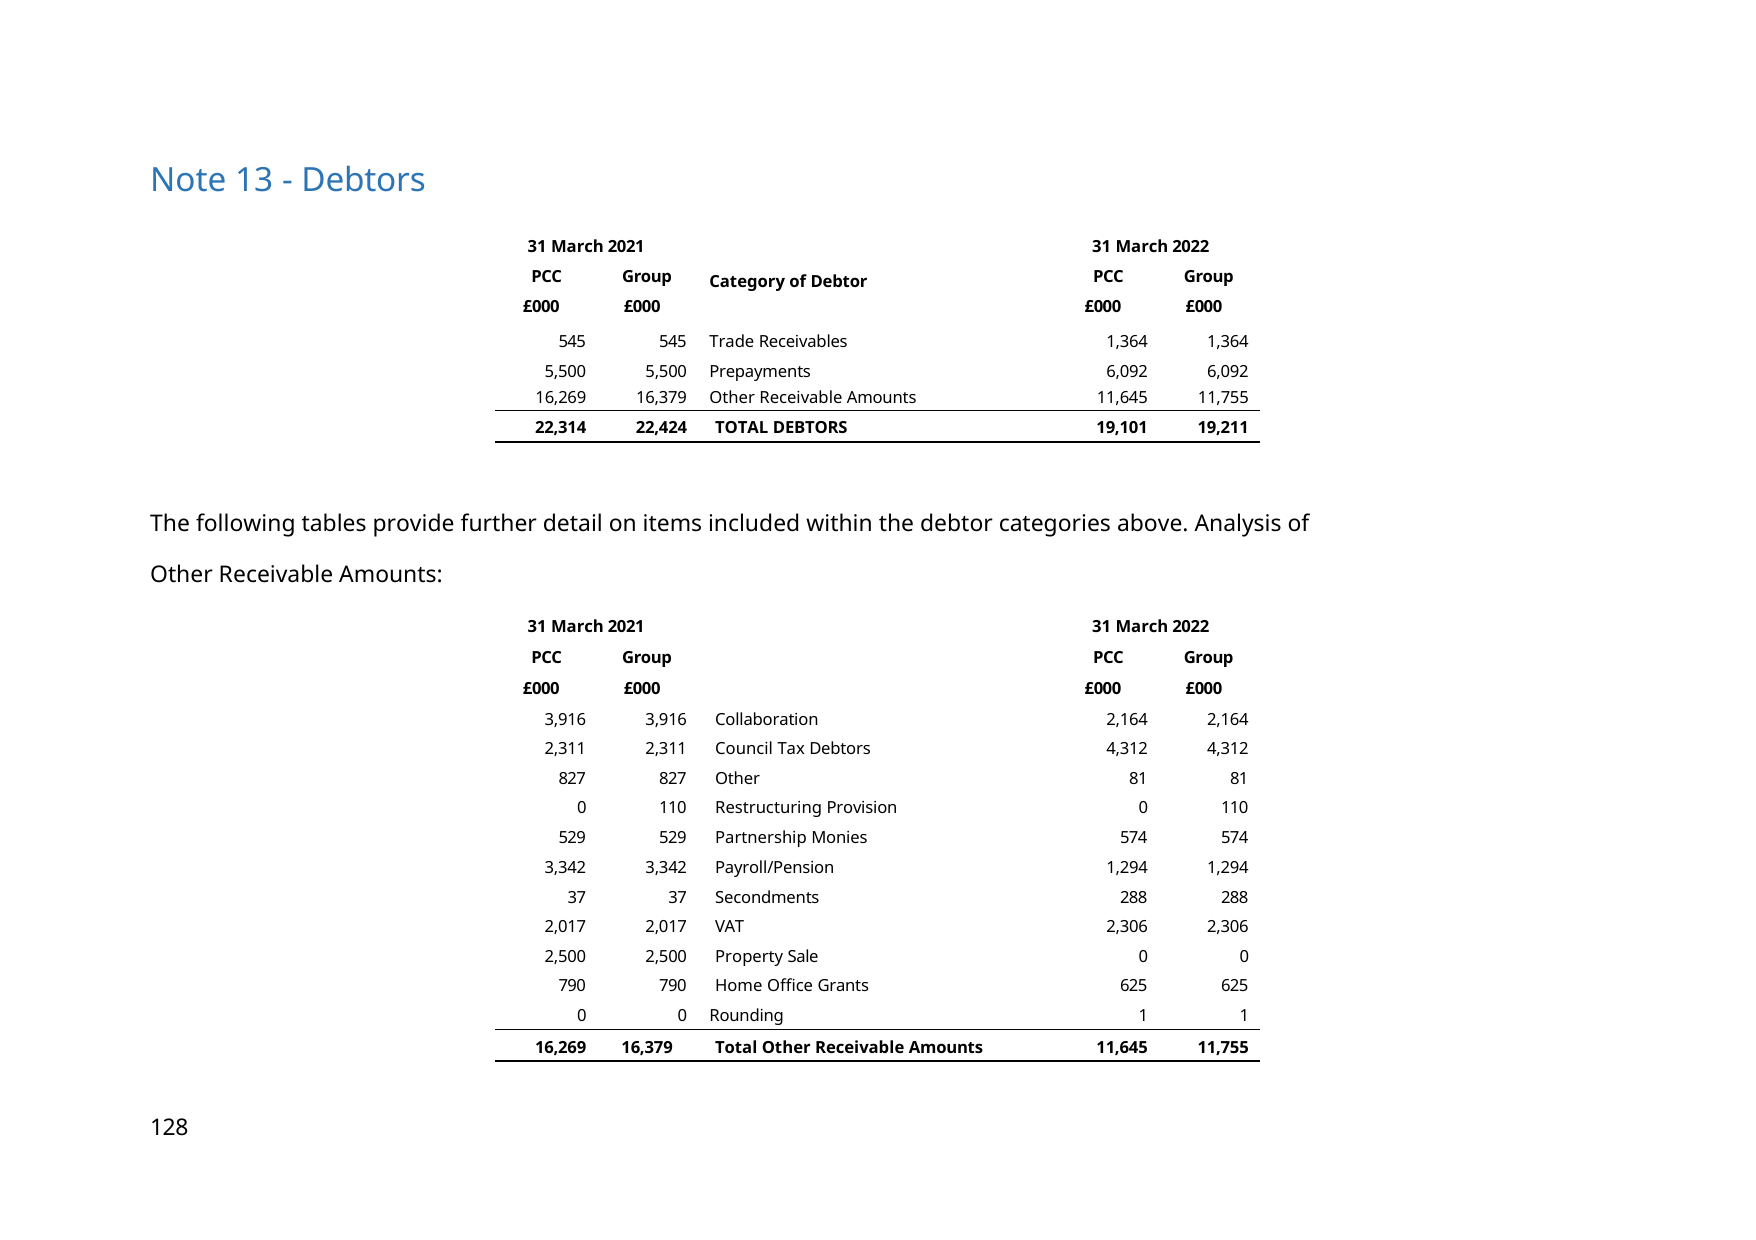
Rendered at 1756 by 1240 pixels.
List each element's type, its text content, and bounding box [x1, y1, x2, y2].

table_cell 0 [1166, 940, 1260, 969]
table_header 31 March 2021 [495, 614, 698, 640]
table_cell 19,211 [1165, 411, 1260, 441]
table_cell Group [604, 640, 698, 671]
table_cell Rounding [698, 999, 1049, 1028]
table_cell PCC [495, 260, 604, 292]
table_cell Payroll/Pension [698, 851, 1049, 880]
table_cell £000 [1166, 671, 1260, 702]
table_header [698, 234, 1007, 259]
table_cell 288 [1050, 880, 1166, 910]
table_cell 545 [495, 323, 604, 355]
table_cell 625 [1050, 969, 1166, 999]
table_cell 11,645 [1007, 385, 1165, 410]
table_cell 545 [604, 323, 698, 355]
table_cell Council Tax Debtors [698, 732, 1049, 762]
table_cell PCC [495, 640, 604, 671]
table_cell TOTAL DEBTORS [698, 411, 1007, 441]
table_cell £000 [495, 292, 604, 323]
table_cell 3,342 [604, 851, 698, 880]
table_cell 37 [495, 880, 604, 910]
table_cell 1 [1166, 999, 1260, 1028]
table_cell 19,101 [1007, 411, 1165, 441]
table_cell 6,092 [1007, 355, 1165, 385]
table_cell 16,269 [495, 385, 604, 410]
table_cell 11,645 [1050, 1030, 1166, 1060]
table_cell VAT [698, 910, 1049, 939]
table_header 31 March 2021 [495, 234, 698, 259]
table_cell 827 [495, 762, 604, 791]
table_cell Group [1165, 260, 1260, 292]
table_cell 529 [495, 821, 604, 851]
table_cell 0 [495, 791, 604, 821]
table_cell 1,364 [1165, 323, 1260, 355]
table_cell 16,269 [495, 1030, 604, 1060]
table_cell Group [604, 260, 698, 292]
subtitle Note 13 - Debtors [150, 156, 1722, 201]
table_cell 574 [1050, 821, 1166, 851]
table_cell £000 [604, 292, 698, 323]
table_cell 574 [1166, 821, 1260, 851]
table_cell 0 [604, 999, 698, 1028]
table_cell Trade Receivables [698, 323, 1007, 355]
table_cell 5,500 [604, 355, 698, 385]
table_cell PCC [1050, 640, 1166, 671]
table_cell 0 [1050, 791, 1166, 821]
table_cell 16,379 [604, 1030, 698, 1060]
table_cell [698, 292, 1007, 323]
table_cell 6,092 [1165, 355, 1260, 385]
table_cell 2,311 [604, 732, 698, 762]
table_cell 16,379 [604, 385, 698, 410]
table_cell 790 [495, 969, 604, 999]
table_cell 529 [604, 821, 698, 851]
table_cell 110 [1166, 791, 1260, 821]
table_cell 2,500 [495, 940, 604, 969]
table_cell 3,916 [604, 702, 698, 732]
table_cell 22,314 [495, 411, 604, 441]
table_cell 2,164 [1050, 702, 1166, 732]
table_cell Secondments [698, 880, 1049, 910]
table_cell Other Receivable Amounts [698, 385, 1007, 410]
table_cell 4,312 [1050, 732, 1166, 762]
table_cell Category of Debtor [698, 260, 1007, 292]
table_cell £000 [604, 671, 698, 702]
table_cell £000 [495, 671, 604, 702]
table_cell 1,294 [1050, 851, 1166, 880]
table_cell 2,311 [495, 732, 604, 762]
table_cell 11,755 [1166, 1030, 1260, 1060]
table_cell 81 [1050, 762, 1166, 791]
table_cell £000 [1165, 292, 1260, 323]
table_cell 4,312 [1166, 732, 1260, 762]
table_cell 3,342 [495, 851, 604, 880]
table_cell 2,017 [495, 910, 604, 939]
table_header 31 March 2022 [1007, 234, 1260, 259]
table_cell 1 [1050, 999, 1166, 1028]
table_cell Partnership Monies [698, 821, 1049, 851]
table_cell 2,500 [604, 940, 698, 969]
table_cell [698, 671, 1049, 702]
table_cell [698, 640, 1049, 671]
table_cell 81 [1166, 762, 1260, 791]
table_cell Collaboration [698, 702, 1049, 732]
table_cell 11,755 [1165, 385, 1260, 410]
table_cell Home Office Grants [698, 969, 1049, 999]
table_cell 2,306 [1166, 910, 1260, 939]
table_cell 110 [604, 791, 698, 821]
table_cell Other [698, 762, 1049, 791]
table_cell 2,306 [1050, 910, 1166, 939]
table_cell 5,500 [495, 355, 604, 385]
table_cell Total Other Receivable Amounts [698, 1030, 1049, 1060]
table_header 31 March 2022 [1050, 614, 1260, 640]
table_cell 22,424 [604, 411, 698, 441]
table_cell 0 [1050, 940, 1166, 969]
table_cell 2,017 [604, 910, 698, 939]
table_cell 288 [1166, 880, 1260, 910]
table_cell 37 [604, 880, 698, 910]
table_cell Group [1166, 640, 1260, 671]
table_cell £000 [1007, 292, 1165, 323]
table_cell 790 [604, 969, 698, 999]
table_cell 827 [604, 762, 698, 791]
table_cell 3,916 [495, 702, 604, 732]
table_header [698, 614, 1049, 640]
table_cell Property Sale [698, 940, 1049, 969]
table_cell PCC [1007, 260, 1165, 292]
table_cell 1,364 [1007, 323, 1165, 355]
table_cell 1,294 [1166, 851, 1260, 880]
table_cell 625 [1166, 969, 1260, 999]
table_cell Prepayments [698, 355, 1007, 385]
table_cell 0 [495, 999, 604, 1028]
table_cell £000 [1050, 671, 1166, 702]
table_cell 2,164 [1166, 702, 1260, 732]
text The following tables provide further detail on items included within the debtor categories above. Analysis of Other Receivable Amounts: [150, 507, 1350, 590]
table_cell Restructuring Provision [698, 791, 1049, 821]
